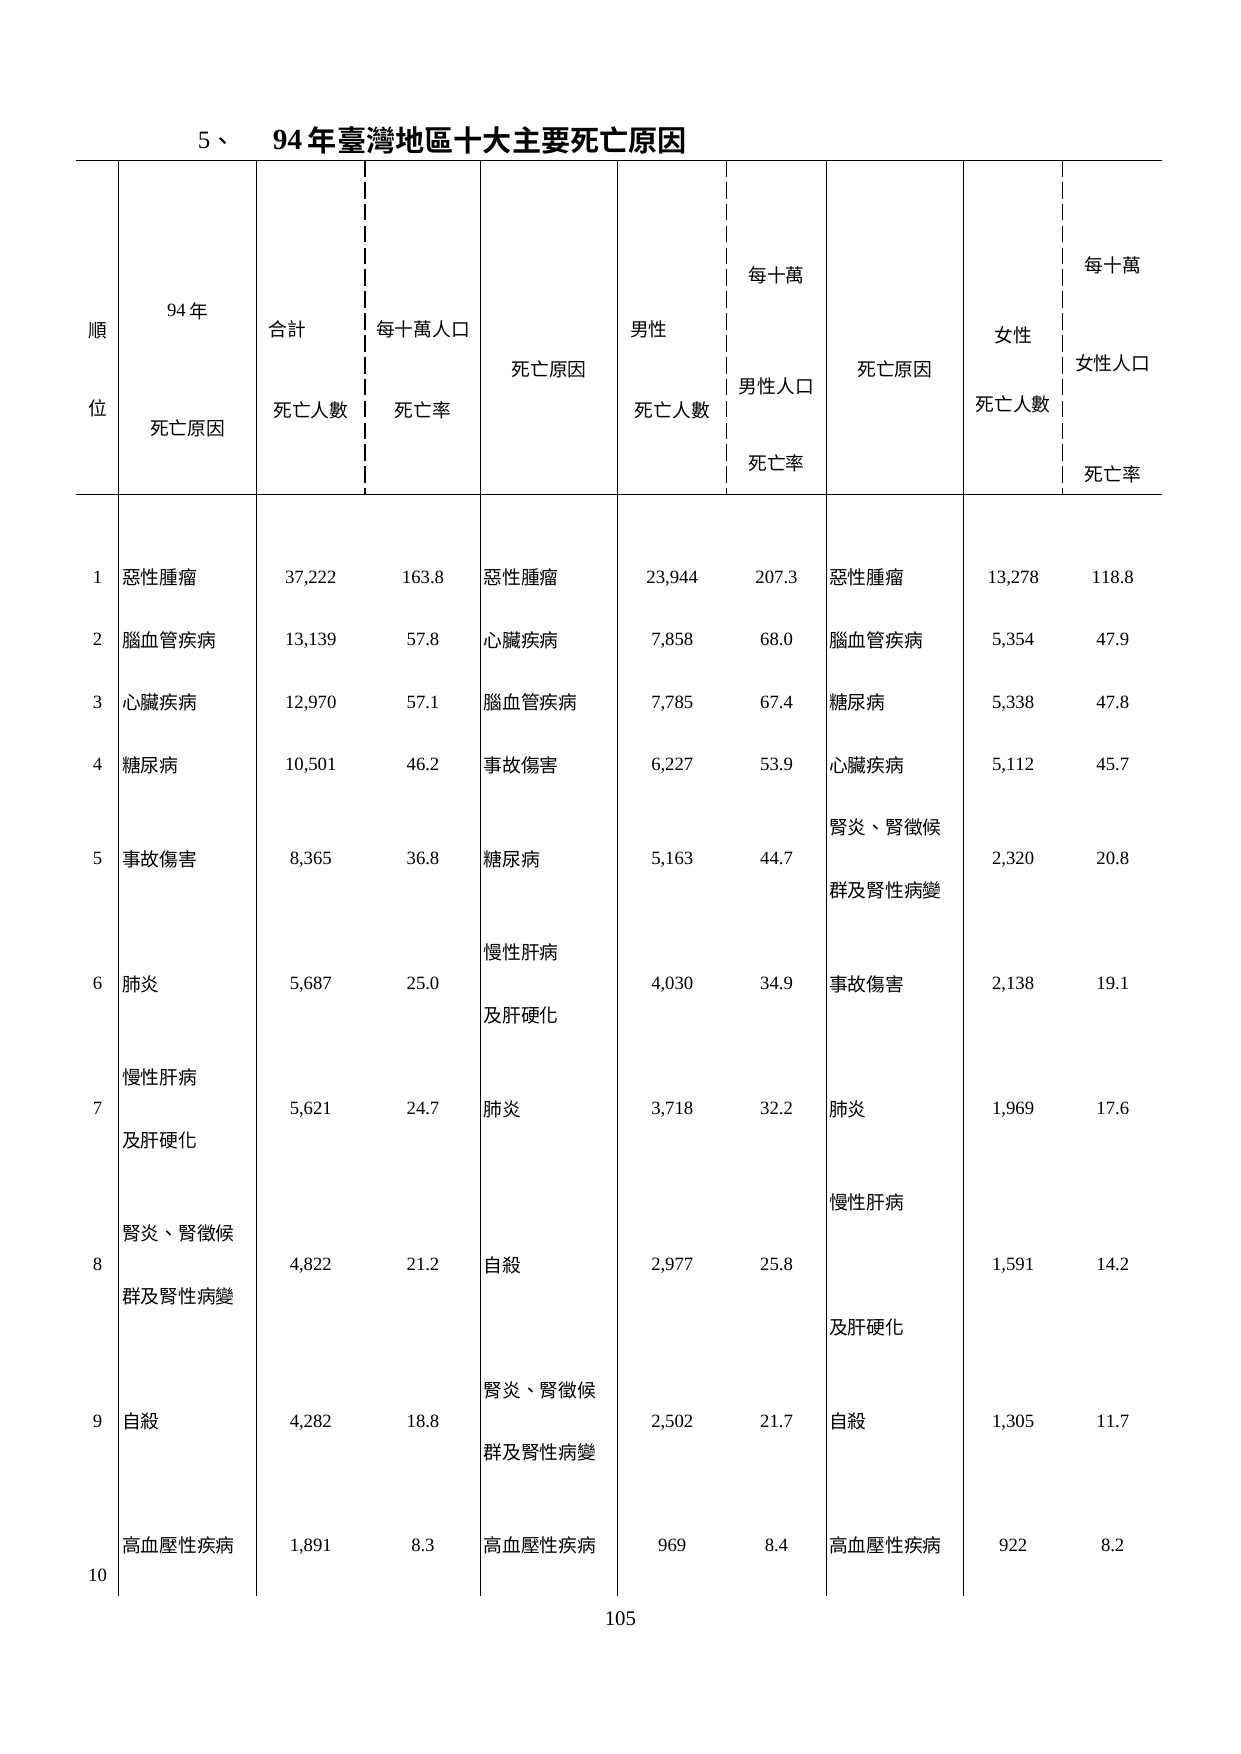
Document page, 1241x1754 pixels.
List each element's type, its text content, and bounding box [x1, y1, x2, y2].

table_cell 4,822 [257, 1160, 365, 1347]
table_cell 1,591 [964, 1160, 1063, 1347]
table_cell 惡性腫瘤 [827, 495, 963, 597]
table_cell 118.8 [1063, 495, 1162, 597]
table_cell 34.9 [726, 910, 826, 1035]
table_cell 7,785 [618, 660, 726, 722]
table_cell 事故傷害 [119, 785, 256, 910]
table_cell 67.4 [726, 660, 826, 722]
table_cell 自殺 [827, 1347, 963, 1472]
table_cell 糖尿病 [827, 660, 963, 722]
table_cell 慢性肝病 及肝硬化 [119, 1035, 256, 1160]
table_header 每十萬人口 死亡率 [365, 161, 480, 494]
table_cell 32.2 [726, 1035, 826, 1160]
table_cell 1,891 [257, 1473, 365, 1596]
table_cell 事故傷害 [827, 910, 963, 1035]
table_header 94年 死亡原因 [119, 161, 256, 494]
table_cell 12,970 [257, 660, 365, 722]
table_cell 17.6 [1063, 1035, 1162, 1160]
table_cell 11.7 [1063, 1347, 1162, 1472]
table_cell 57.8 [365, 598, 480, 660]
table_cell 慢性肝病 及肝硬化 [481, 910, 617, 1035]
table_cell 47.9 [1063, 598, 1162, 660]
table_cell 腎炎、腎徵候 群及腎性病變 [827, 785, 963, 910]
table_cell 1,305 [964, 1347, 1063, 1472]
table_cell 37,222 [257, 495, 365, 597]
table_cell 13,278 [964, 495, 1063, 597]
table_cell 糖尿病 [481, 785, 617, 910]
table_cell 19.1 [1063, 910, 1162, 1035]
table_cell 5,112 [964, 723, 1063, 785]
table_cell 8.4 [726, 1473, 826, 1596]
table_cell 53.9 [726, 723, 826, 785]
table_cell 肺炎 [827, 1035, 963, 1160]
table_cell 5,354 [964, 598, 1063, 660]
table_cell 5,687 [257, 910, 365, 1035]
table_header 男性 死亡人數 [618, 161, 726, 494]
table_cell 23,944 [618, 495, 726, 597]
table_header 女性 死亡人數 [964, 161, 1063, 494]
table_cell 6,227 [618, 723, 726, 785]
table_cell 腦血管疾病 [481, 660, 617, 722]
table_cell 6 [76, 910, 118, 1035]
list 94年臺灣地區十大主要死亡原因 [198, 97, 1092, 160]
table_cell 24.7 [365, 1035, 480, 1160]
table_cell 14.2 [1063, 1160, 1162, 1347]
table_cell 慢性肝病 及肝硬化 [827, 1160, 963, 1347]
table_cell 922 [964, 1473, 1063, 1596]
table_cell 2,320 [964, 785, 1063, 910]
table_cell 25.8 [726, 1160, 826, 1347]
table_cell 高血壓性疾病 [119, 1473, 256, 1596]
table_cell 47.8 [1063, 660, 1162, 722]
table_cell 腦血管疾病 [827, 598, 963, 660]
table_cell 36.8 [365, 785, 480, 910]
table_cell 糖尿病 [119, 723, 256, 785]
table_cell 4,030 [618, 910, 726, 1035]
table_header 順 位 [76, 161, 118, 494]
table_cell 自殺 [119, 1347, 256, 1472]
table_cell 7 [76, 1035, 118, 1160]
table_cell 自殺 [481, 1160, 617, 1347]
table_cell 8.2 [1063, 1473, 1162, 1596]
table_cell 心臟疾病 [119, 660, 256, 722]
table_cell 10 [76, 1473, 118, 1596]
table_cell 20.8 [1063, 785, 1162, 910]
table_cell 10,501 [257, 723, 365, 785]
table_cell 163.8 [365, 495, 480, 597]
table_cell 心臟疾病 [481, 598, 617, 660]
table_cell 5,163 [618, 785, 726, 910]
table_cell 1 [76, 495, 118, 597]
table_cell 4,282 [257, 1347, 365, 1472]
table_cell 2,502 [618, 1347, 726, 1472]
table_cell 2,977 [618, 1160, 726, 1347]
table_cell 高血壓性疾病 [481, 1473, 617, 1596]
table_cell 13,139 [257, 598, 365, 660]
table_cell 21.2 [365, 1160, 480, 1347]
table_cell 肺炎 [481, 1035, 617, 1160]
table_cell 腦血管疾病 [119, 598, 256, 660]
table_cell 44.7 [726, 785, 826, 910]
table_cell 68.0 [726, 598, 826, 660]
table_cell 心臟疾病 [827, 723, 963, 785]
table_cell 肺炎 [119, 910, 256, 1035]
table_cell 8,365 [257, 785, 365, 910]
table_cell 8.3 [365, 1473, 480, 1596]
table_cell 9 [76, 1347, 118, 1472]
table_cell 7,858 [618, 598, 726, 660]
table_header 合計 死亡人數 [257, 161, 365, 494]
table_cell 4 [76, 723, 118, 785]
table_cell 46.2 [365, 723, 480, 785]
table_cell 腎炎、腎徵候 群及腎性病變 [119, 1160, 256, 1347]
table_cell 1,969 [964, 1035, 1063, 1160]
table_cell 57.1 [365, 660, 480, 722]
table_cell 2 [76, 598, 118, 660]
table_cell 207.3 [726, 495, 826, 597]
table_cell 21.7 [726, 1347, 826, 1472]
table_cell 45.7 [1063, 723, 1162, 785]
table_cell 5 [76, 785, 118, 910]
table_cell 3,718 [618, 1035, 726, 1160]
table_cell 惡性腫瘤 [119, 495, 256, 597]
table_cell 5,621 [257, 1035, 365, 1160]
table_cell 3 [76, 660, 118, 722]
table_header 死亡原因 [827, 161, 963, 494]
table_cell 高血壓性疾病 [827, 1473, 963, 1596]
table_cell 事故傷害 [481, 723, 617, 785]
table_cell 8 [76, 1160, 118, 1347]
table_header 每十萬 女性人口 死亡率 [1063, 161, 1162, 494]
table_header 每十萬 男性人口 死亡率 [726, 161, 826, 494]
table_cell 18.8 [365, 1347, 480, 1472]
table_cell 25.0 [365, 910, 480, 1035]
table_cell 969 [618, 1473, 726, 1596]
table_header 死亡原因 [481, 161, 617, 494]
table_cell 2,138 [964, 910, 1063, 1035]
table_cell 腎炎、腎徵候 群及腎性病變 [481, 1347, 617, 1472]
table_cell 惡性腫瘤 [481, 495, 617, 597]
table_cell 5,338 [964, 660, 1063, 722]
